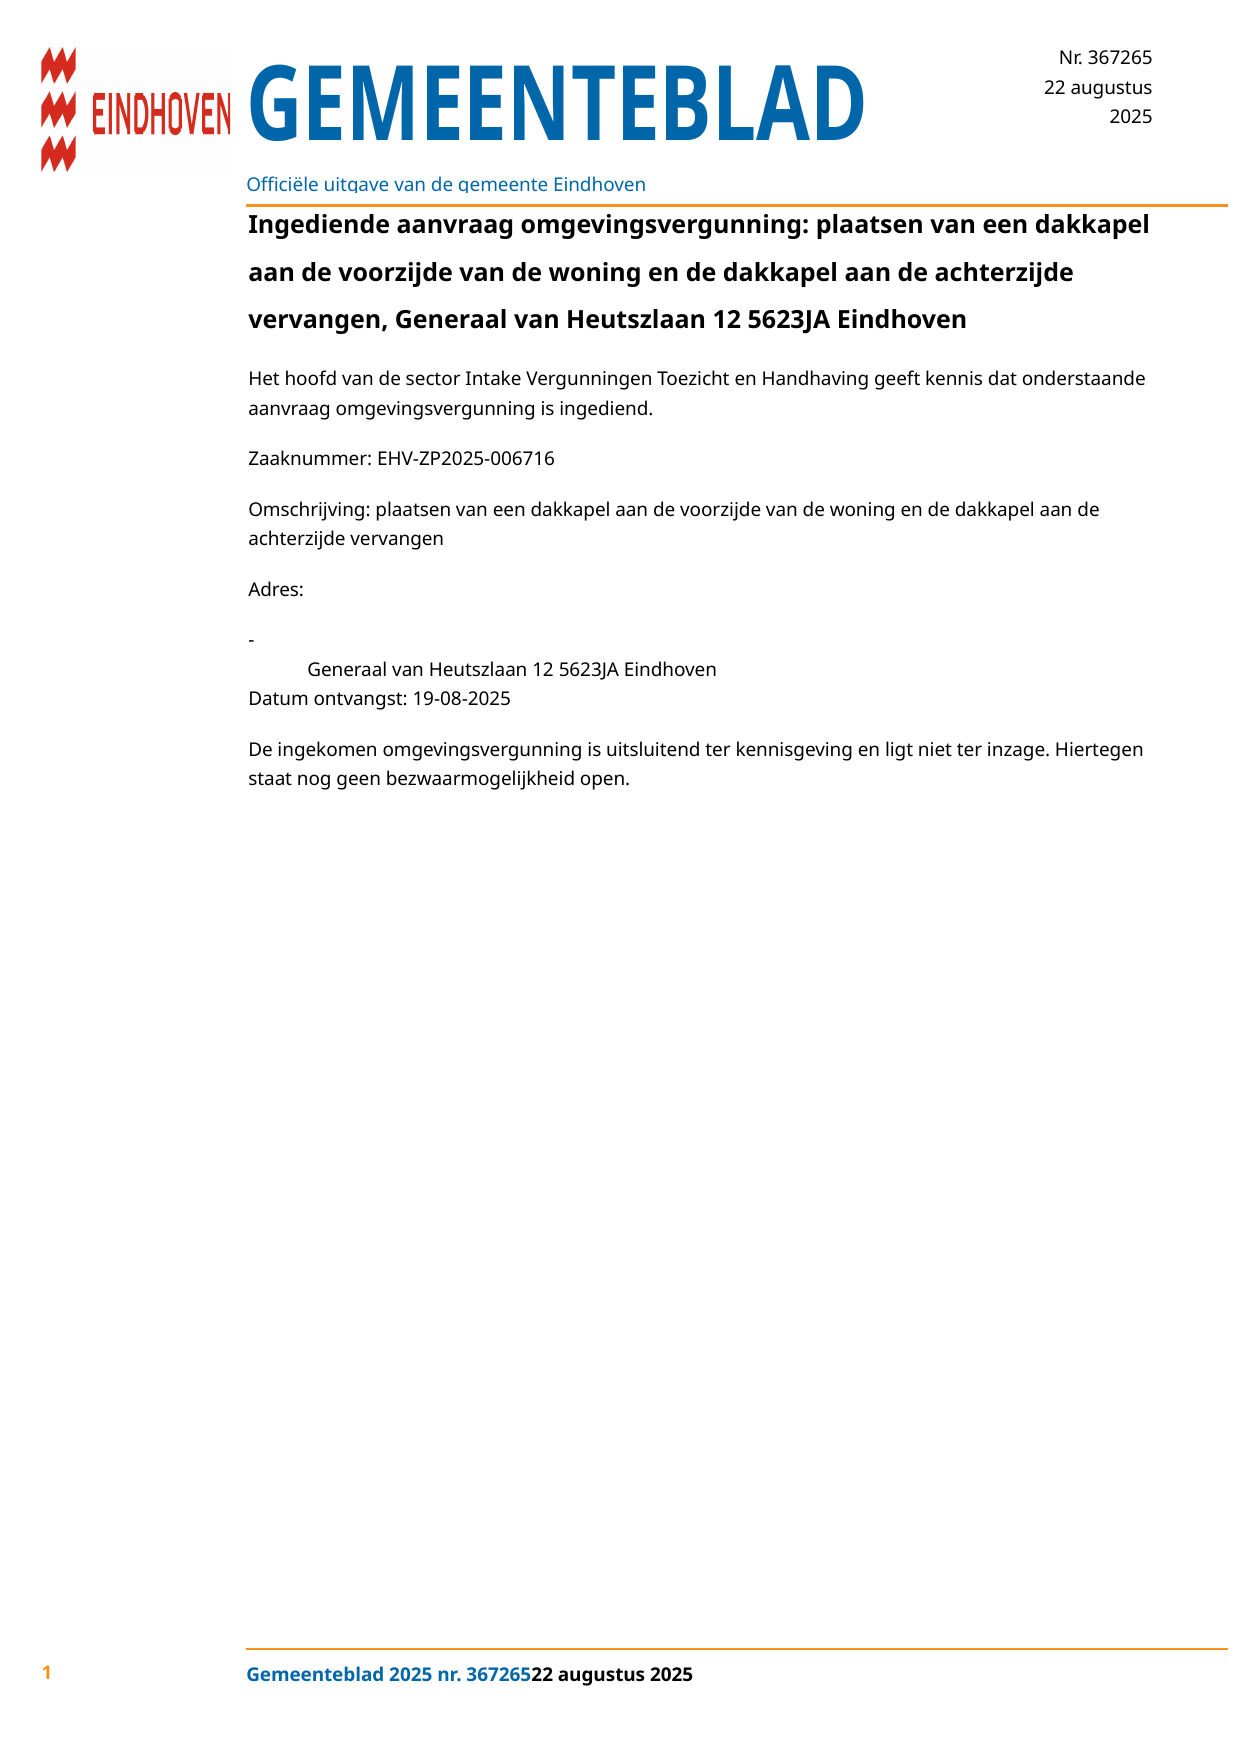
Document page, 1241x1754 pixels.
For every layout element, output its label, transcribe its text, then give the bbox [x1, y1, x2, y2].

text Datum ontvangst: 19-08-2025 [248, 686, 1152, 711]
text De ingekomen omgevingsvergunning is uitsluitend ter kennisgeving en ligt niet ter inzage. Hiertegen staat nog geen bezwaarmogelijkheid open. [248, 736, 1152, 791]
text Zaaknummer: EHV-ZP2025-006716 [248, 446, 1152, 471]
list Generaal van Heutszlaan 12 5623JA Eindhoven [248, 656, 1152, 682]
text Omschrijving: plaatsen van een dakkapel aan de voorzijde van de woning en de dakkapel aan de achterzijde vervangen [248, 496, 1152, 551]
text Ingediende aanvraag omgevingsvergunning: plaatsen van een dakkapel aan de voorzijde van de woning en de dakkapel aan de achterzijde vervangen, Generaal van Heutszlaan 12 5623JA Eindhoven [248, 207, 1152, 336]
text Adres: [248, 576, 1152, 602]
picture [41, 47, 231, 172]
text Het hoofd van de sector Intake Vergunningen Toezicht en Handhaving geeft kennis dat onderstaande aanvraag omgevingsvergunning is ingediend. [248, 366, 1152, 421]
